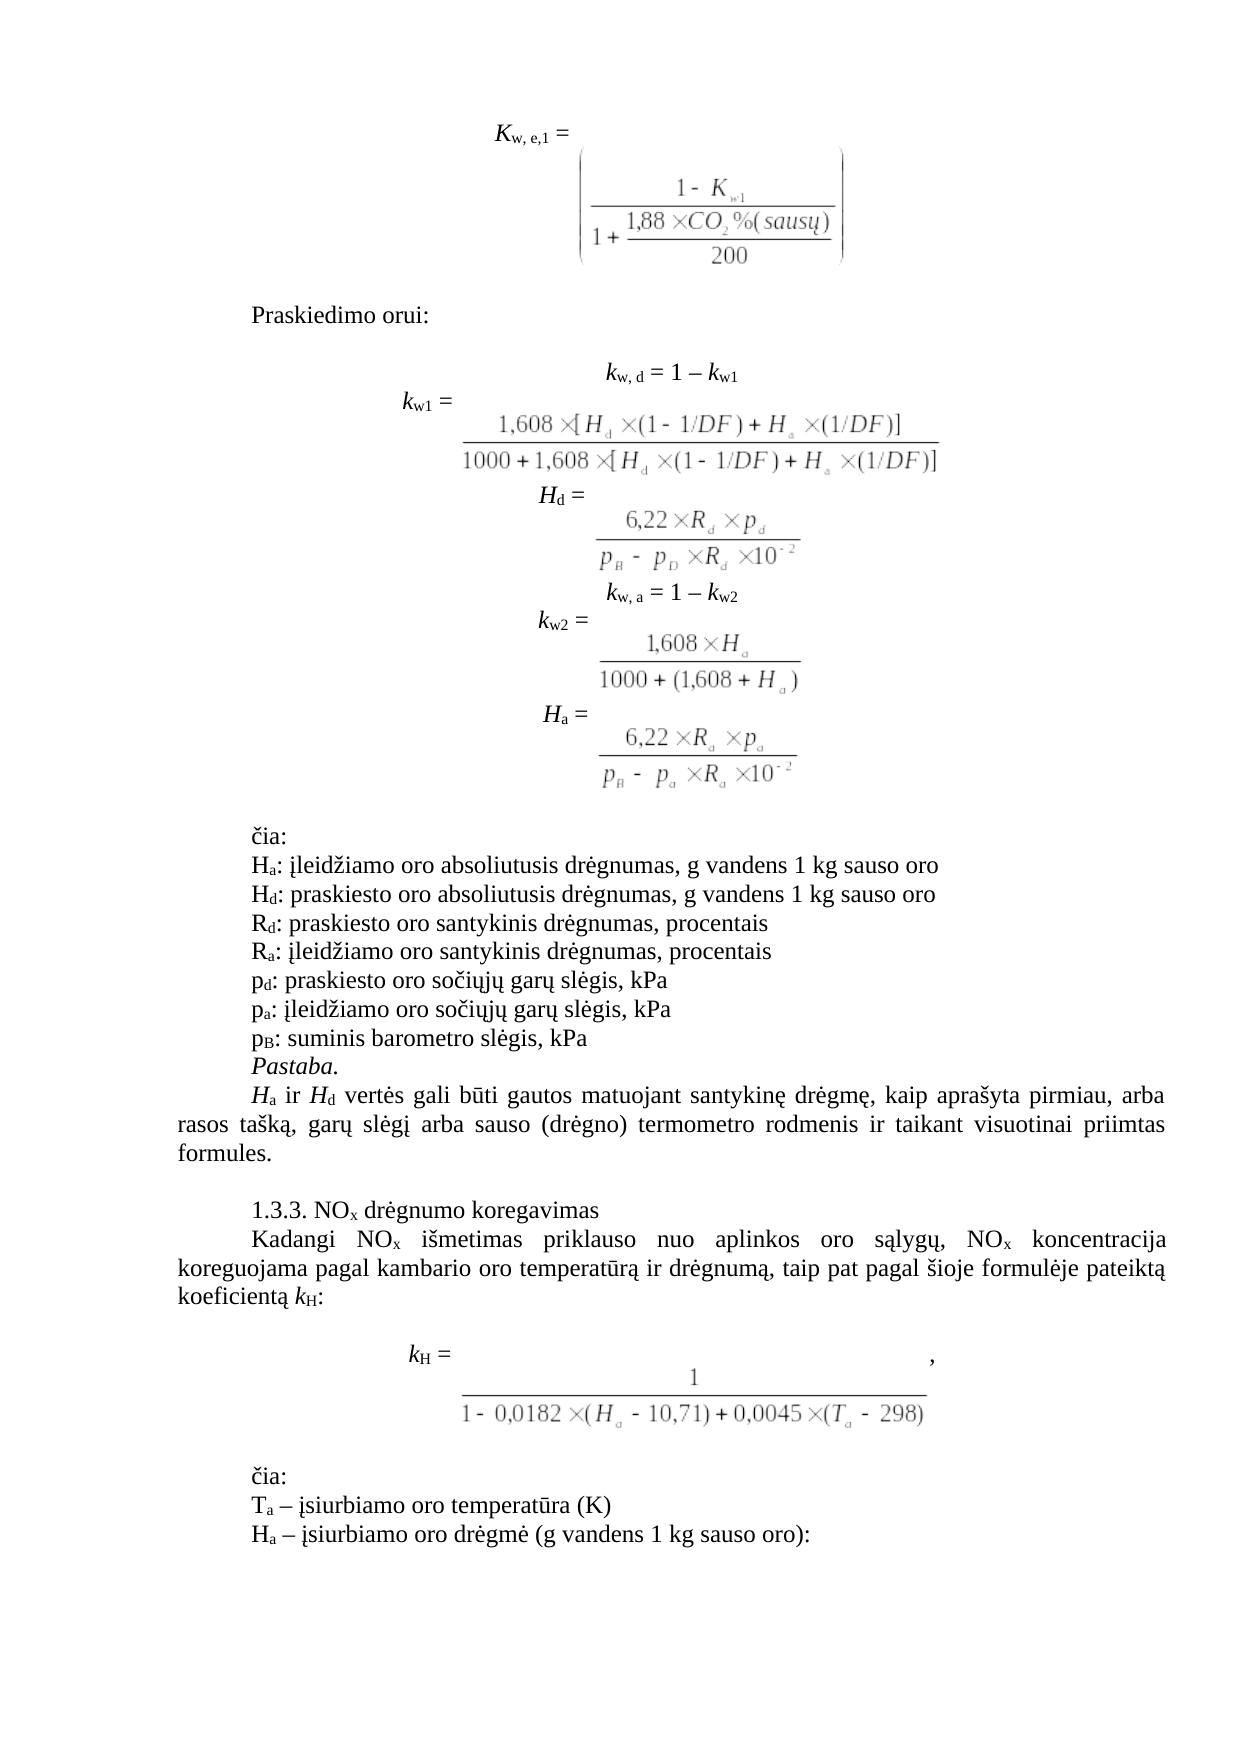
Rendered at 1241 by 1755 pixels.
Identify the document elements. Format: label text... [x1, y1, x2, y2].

text Ha ir Hd vertės gali būti gautos matuojant santykinę drėgmę, kaip aprašyta pirmiau, arba rasos tašką, garų slėgį arba sauso (drėgno) termometro rodmenis ir taikant visuotinai priimtas formules. [177, 1080, 1166, 1166]
text Rd: praskiesto oro santykinis drėgnumas, procentais [177, 908, 1166, 936]
text Ha – įsiurbiamo oro drėgmė (g vandens 1 kg sauso oro): [177, 1519, 1166, 1547]
text kw1 = [177, 386, 1166, 480]
text pB: suminis barometro slėgis, kPa [177, 1023, 1166, 1051]
text Kadangi NOx išmetimas priklauso nuo aplinkos oro sąlygų, NOx koncentracija koreguojama pagal kambario oro temperatūrą ir drėgnumą, taip pat pagal šioje formulėje pateiktą koeficientą kH: [177, 1224, 1166, 1310]
text Ha: įleidžiamo oro absoliutusis drėgnumas, g vandens 1 kg sauso oro [177, 850, 1166, 879]
text pd: praskiesto oro sočiųjų garų slėgis, kPa [177, 965, 1166, 994]
text Hd = [177, 480, 1166, 577]
text čia: [177, 821, 1166, 850]
text kH = , [177, 1339, 1166, 1432]
text kw, a = 1 – kw2 [177, 577, 1166, 605]
text pa: įleidžiamo oro sočiųjų garų slėgis, kPa [177, 994, 1166, 1023]
text 1.3.3. NOx drėgnumo koregavimas [177, 1195, 1166, 1224]
text Hd: praskiesto oro absoliutusis drėgnumas, g vandens 1 kg sauso oro [177, 879, 1166, 908]
text Pastaba. [177, 1051, 1166, 1080]
text Ha = [177, 699, 1166, 793]
text kw2 = [177, 605, 1166, 699]
text Ta – įsiurbiamo oro temperatūra (K) [177, 1490, 1166, 1519]
text čia: [177, 1461, 1166, 1490]
text kw, d = 1 – kw1 [177, 357, 1166, 386]
text Kw, e,1 = [177, 118, 1166, 271]
text Praskiedimo orui: [177, 300, 1166, 329]
text Ra: įleidžiamo oro santykinis drėgnumas, procentais [177, 936, 1166, 965]
